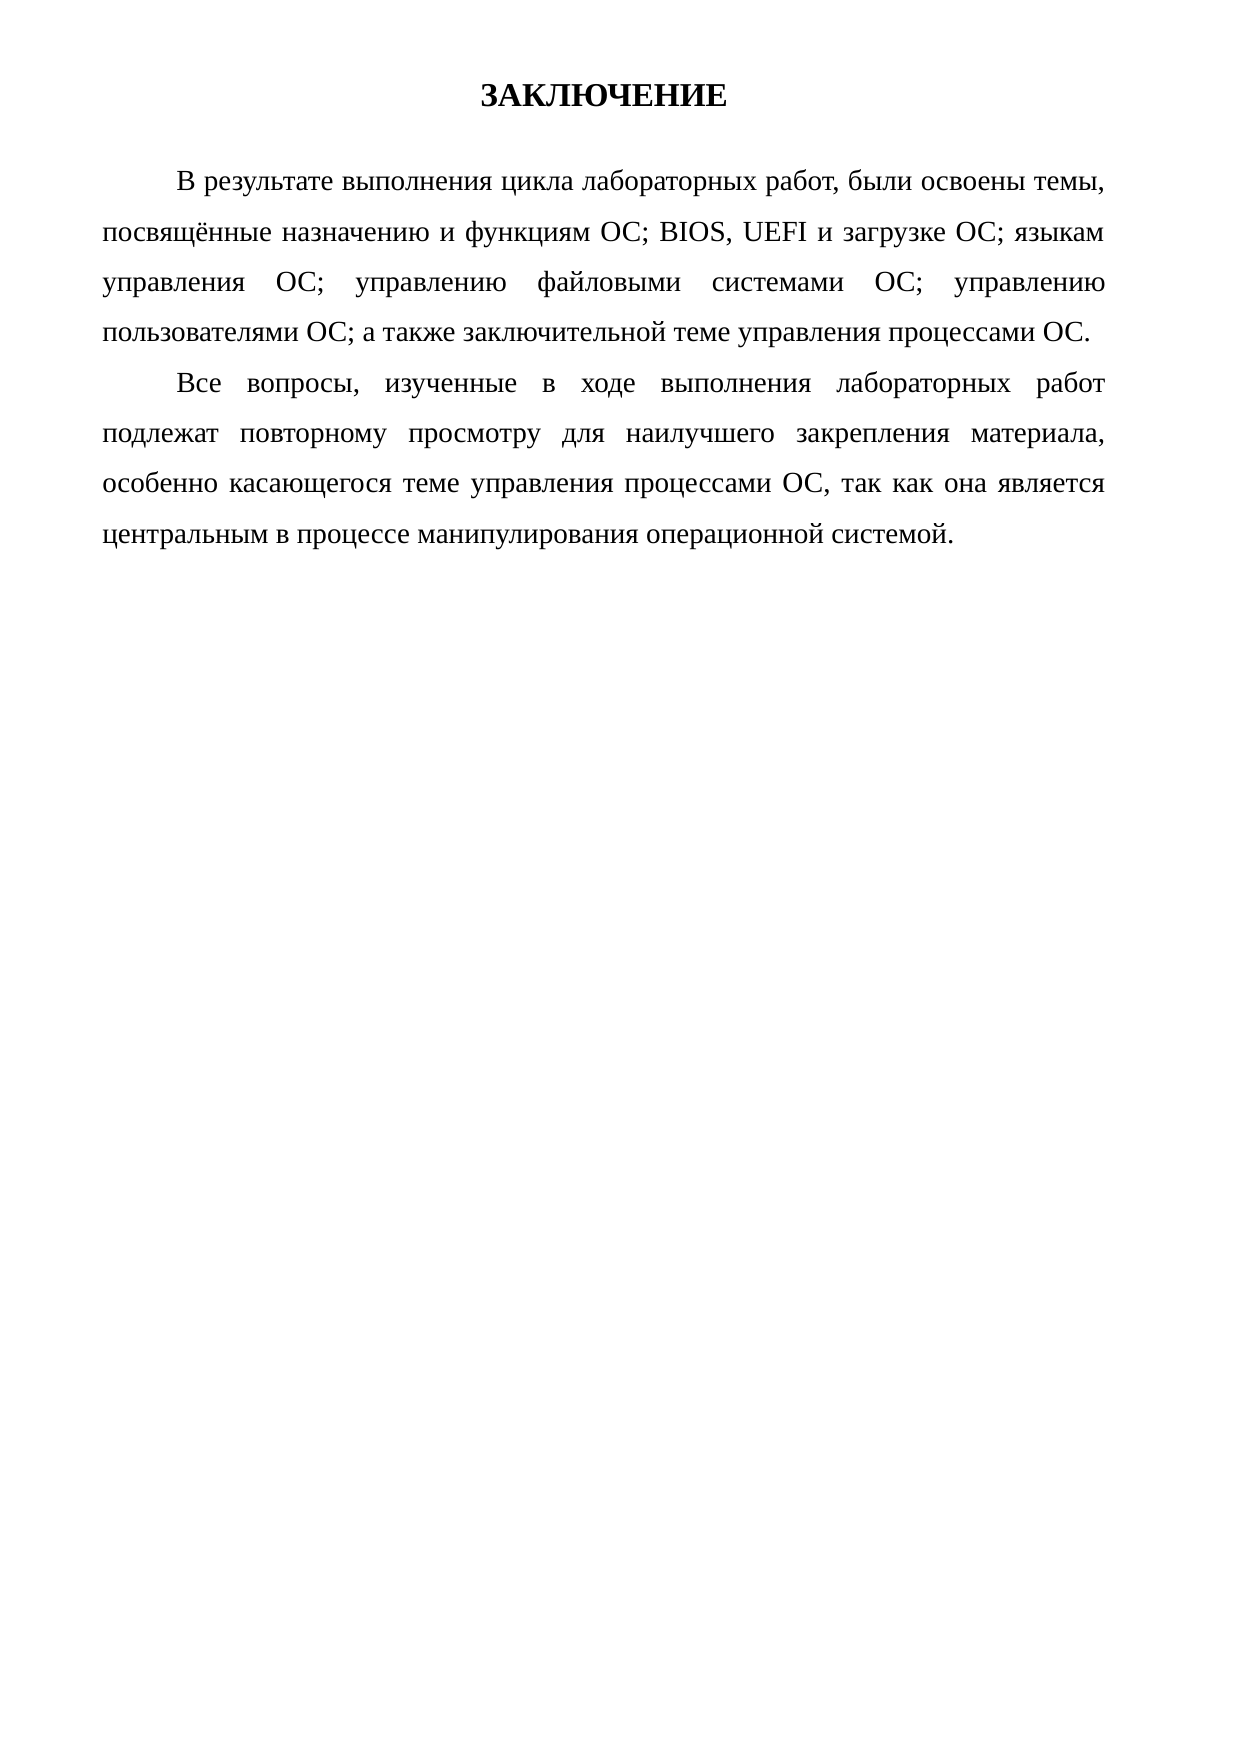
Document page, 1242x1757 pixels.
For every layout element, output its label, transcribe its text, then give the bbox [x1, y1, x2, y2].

text Все вопросы, изученные в ходе выполнения лабораторных работ подлежат повторному просмотру для наилучшего закрепления материала, особенно касающегося теме управления процессами ОС, так как она является центральным в процессе манипулирования операционной системой. [102, 365, 1106, 549]
text В результате выполнения цикла лабораторных работ, были освоены темы, посвящённые назначению и функциям ОС; BIOS, UEFI и загрузке ОС; языкам управления ОС; управлению файловыми системами ОС; управлению пользователями ОС; а также заключительной теме управления процессами ОС. [102, 163, 1106, 348]
subtitle ЗАКЛЮЧЕНИЕ [102, 75, 1106, 113]
